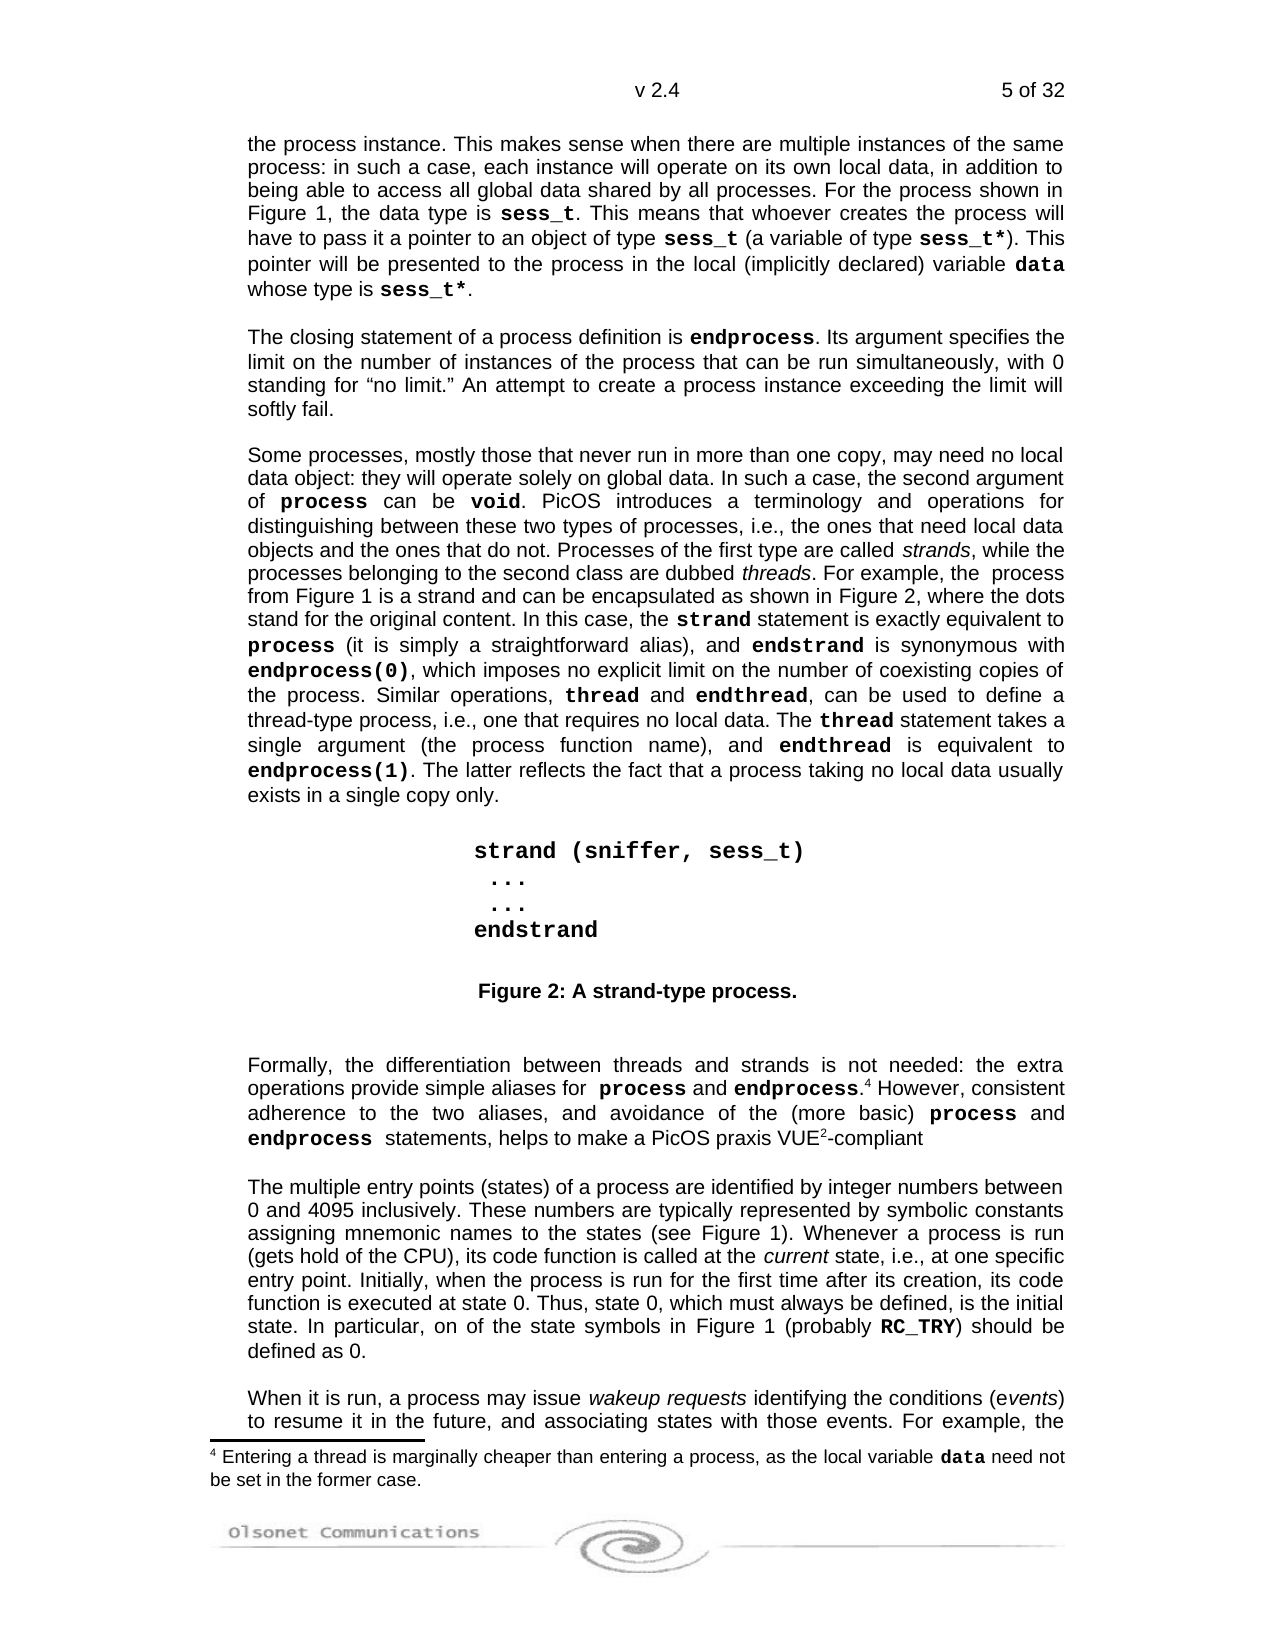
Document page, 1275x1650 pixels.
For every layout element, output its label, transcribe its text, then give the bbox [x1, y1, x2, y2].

text Entering a thread is marginally cheaper than entering a process, as the local variable data need not be set in the former case. [210, 1447, 1065, 1490]
text When it is run, a process may issue wakeup requests identifying the conditions (events) to resume it in the future, and associating states with those events. For example, the [247, 1386, 1065, 1433]
text the process instance. This makes sense when there are multiple instances of the same process: in such a case, each instance will operate on its own local data, in addition to being able to access all global data shared by all processes. For the process shown in Figure 1, the data type is sess_t. This means that whoever creates the process will have to pass it a pointer to an object of type sess_t (a variable of type sess_t*). This pointer will be presented to the process in the local (implicitly declared) variable data whose type is sess_t*. [247, 132, 1065, 302]
text Formally, the differentiation between threads and strands is not needed: the extra operations provide simple aliases for process and endprocess. However, consistent adherence to the two aliases, and avoidance of the (more basic) process and endprocess statements, helps to make a PicOS praxis VUE2-compliant [247, 1053, 1065, 1152]
text Some processes, mostly those that never run in more than one copy, may need no local data object: they will operate solely on global data. In such a case, the second argument of process can be void. PicOS introduces a terminology and operations for distinguishing between these two types of processes, i.e., the ones that need local data objects and the ones that do not. Processes of the first type are called strands, while the processes belonging to the second class are dubbed threads. For example, the process from Figure 1 is a strand and can be encapsulated as shown in Figure 2, where the dots stand for the original content. In this case, the strand statement is exactly equivalent to process (it is simply a straightforward alias), and endstrand is synonymous with endprocess(0), which imposes no explicit limit on the number of coexisting copies of the process. Similar operations, thread and endthread, can be used to define a thread-type process, i.e., one that requires no local data. The thread statement takes a single argument (the process function name), and endthread is equivalent to endprocess(1). The latter reflects the fact that a process taking no local data usually exists in a single copy only. [247, 443, 1065, 807]
text The multiple entry points (states) of a process are identified by integer numbers between 0 and 4095 inclusively. These numbers are typically represented by symbolic constants assigning mnemonic names to the states (see Figure 1). Whenever a process is run (gets hold of the CPU), its code function is called at the current state, i.e., at one specific entry point. Initially, when the process is run for the first time after its creation, its code function is executed at state 0. Thus, state 0, which must always be defined, is the initial state. In particular, on of the state symbols in Figure 1 (probably RC_TRY) should be defined as 0. [247, 1175, 1065, 1363]
text Figure 2: A strand-type process. [460, 979, 815, 1002]
text The closing statement of a process definition is endprocess. Its argument specifies the limit on the number of instances of the process that can be run simultaneously, with 0 standing for “no limit.” An attempt to create a process instance exceeding the limit will softly fail. [247, 326, 1065, 420]
picture [210, 1504, 1065, 1596]
